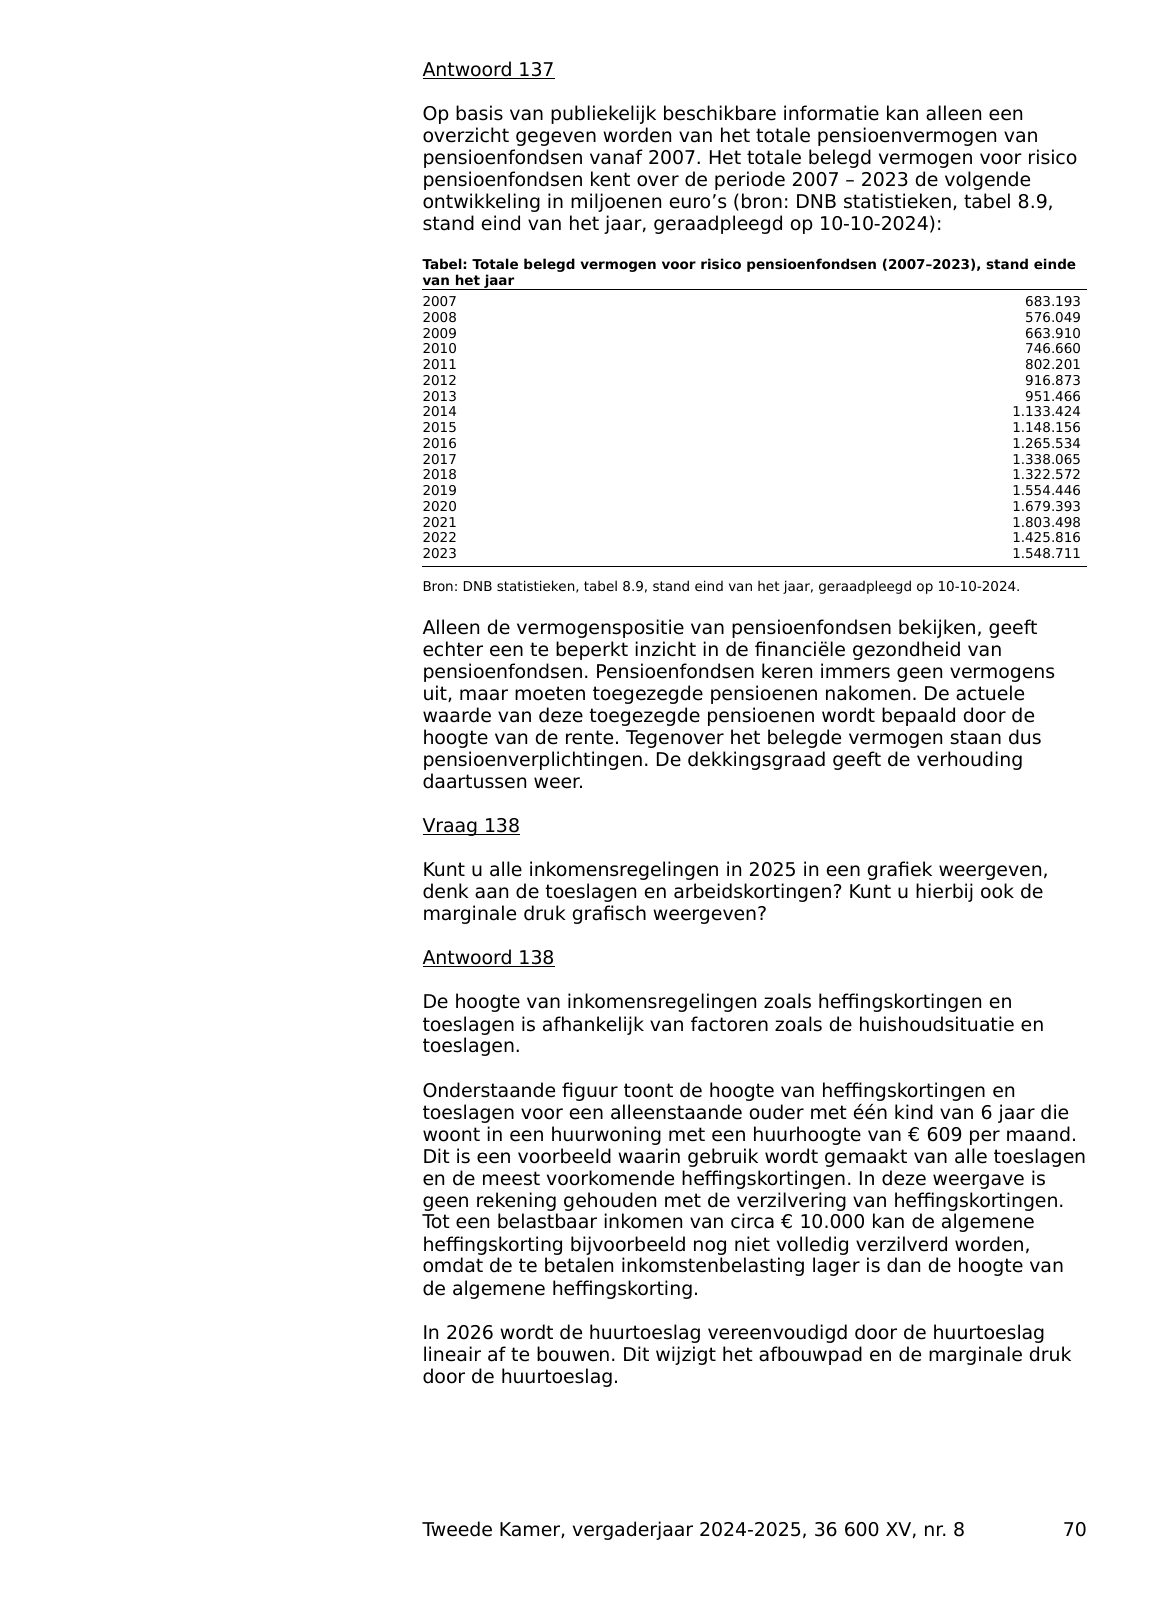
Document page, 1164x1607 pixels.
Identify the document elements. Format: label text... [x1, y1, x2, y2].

text In 2026 wordt de huurtoeslag vereenvoudigd door de huurtoeslag lineair af te bouwen. Dit wijzigt het afbouwpad en de marginale druk door de huurtoeslag. [422, 1322, 1087, 1387]
table_cell 2016 [422, 436, 754, 451]
table_cell 802.201 [754, 357, 1087, 373]
table_header Tabel: Totale belegd vermogen voor risico pensioenfondsen (2007–2023), stand einde van het jaar [422, 257, 1087, 288]
table_cell 2008 [422, 310, 754, 326]
table_cell 2022 [422, 530, 754, 546]
table_cell 1.265.534 [754, 436, 1087, 451]
table_cell 1.338.065 [754, 451, 1087, 467]
table_cell 951.466 [754, 389, 1087, 404]
table_cell 2020 [422, 499, 754, 514]
table_cell 683.193 [754, 290, 1087, 310]
table_cell 1.548.711 [754, 546, 1087, 566]
table_cell 2010 [422, 341, 754, 357]
table_cell 2018 [422, 467, 754, 483]
table_cell 2011 [422, 357, 754, 373]
text De hoogte van inkomensregelingen zoals heffingskortingen en toeslagen is afhankelijk van factoren zoals de huishoudsituatie en toeslagen. [422, 991, 1087, 1057]
table_cell 663.910 [754, 326, 1087, 341]
table_cell 2014 [422, 404, 754, 420]
table_cell Bron: DNB statistieken, tabel 8.9, stand eind van het jaar, geraadpleegd op 10-10-2024. [422, 567, 1087, 595]
table_cell 2013 [422, 389, 754, 404]
table_cell 1.322.572 [754, 467, 1087, 483]
table_cell 1.425.816 [754, 530, 1087, 546]
table_cell 1.803.498 [754, 514, 1087, 530]
table_cell 2007 [422, 290, 754, 310]
table_cell 2015 [422, 420, 754, 436]
table_cell 746.660 [754, 341, 1087, 357]
text Kunt u alle inkomensregelingen in 2025 in een grafiek weergeven, denk aan de toeslagen en arbeidskortingen? Kunt u hierbij ook de marginale druk grafisch weergeven? [422, 859, 1087, 925]
table_cell 1.554.446 [754, 483, 1087, 499]
table_cell 576.049 [754, 310, 1087, 326]
table_cell 2012 [422, 373, 754, 388]
text Alleen de vermogenspositie van pensioenfondsen bekijken, geeft echter een te beperkt inzicht in de financiële gezondheid van pensioenfondsen. Pensioenfondsen keren immers geen vermogens uit, maar moeten toegezegde pensioenen nakomen. De actuele waarde van deze toegezegde pensioenen wordt bepaald door de hoogte van de rente. Tegenover het belegde vermogen staan dus pensioenverplichtingen. De dekkingsgraad geeft de verhouding daartussen weer. [422, 617, 1087, 793]
table_cell 1.133.424 [754, 404, 1087, 420]
text Op basis van publiekelijk beschikbare informatie kan alleen een overzicht gegeven worden van het totale pensioenvermogen van pensioenfondsen vanaf 2007. Het totale belegd vermogen voor risico pensioenfondsen kent over de periode 2007 – 2023 de volgende ontwikkeling in miljoenen euro’s (bron: DNB statistieken, tabel 8.9, stand eind van het jaar, geraadpleegd op 10-10-2024): [422, 103, 1087, 235]
table_cell 1.679.393 [754, 499, 1087, 514]
subtitle Antwoord 138 [422, 947, 1087, 969]
table_cell 2009 [422, 326, 754, 341]
table_cell 916.873 [754, 373, 1087, 388]
table_cell 1.148.156 [754, 420, 1087, 436]
subtitle Antwoord 137 [422, 59, 1087, 81]
table_cell 2019 [422, 483, 754, 499]
table_cell 2023 [422, 546, 754, 566]
table_cell 2017 [422, 451, 754, 467]
subtitle Vraag 138 [422, 815, 1087, 837]
table_cell 2021 [422, 514, 754, 530]
text Onderstaande figuur toont de hoogte van heffingskortingen en toeslagen voor een alleenstaande ouder met één kind van 6 jaar die woont in een huurwoning met een huurhoogte van € 609 per maand. Dit is een voorbeeld waarin gebruik wordt gemaakt van alle toeslagen en de meest voorkomende heffingskortingen. In deze weergave is geen rekening gehouden met de verzilvering van heffingskortingen. Tot een belastbaar inkomen van circa € 10.000 kan de algemene heffingskorting bijvoorbeeld nog niet volledig verzilverd worden, omdat de te betalen inkomstenbelasting lager is dan de hoogte van de algemene heffingskorting. [422, 1079, 1087, 1299]
